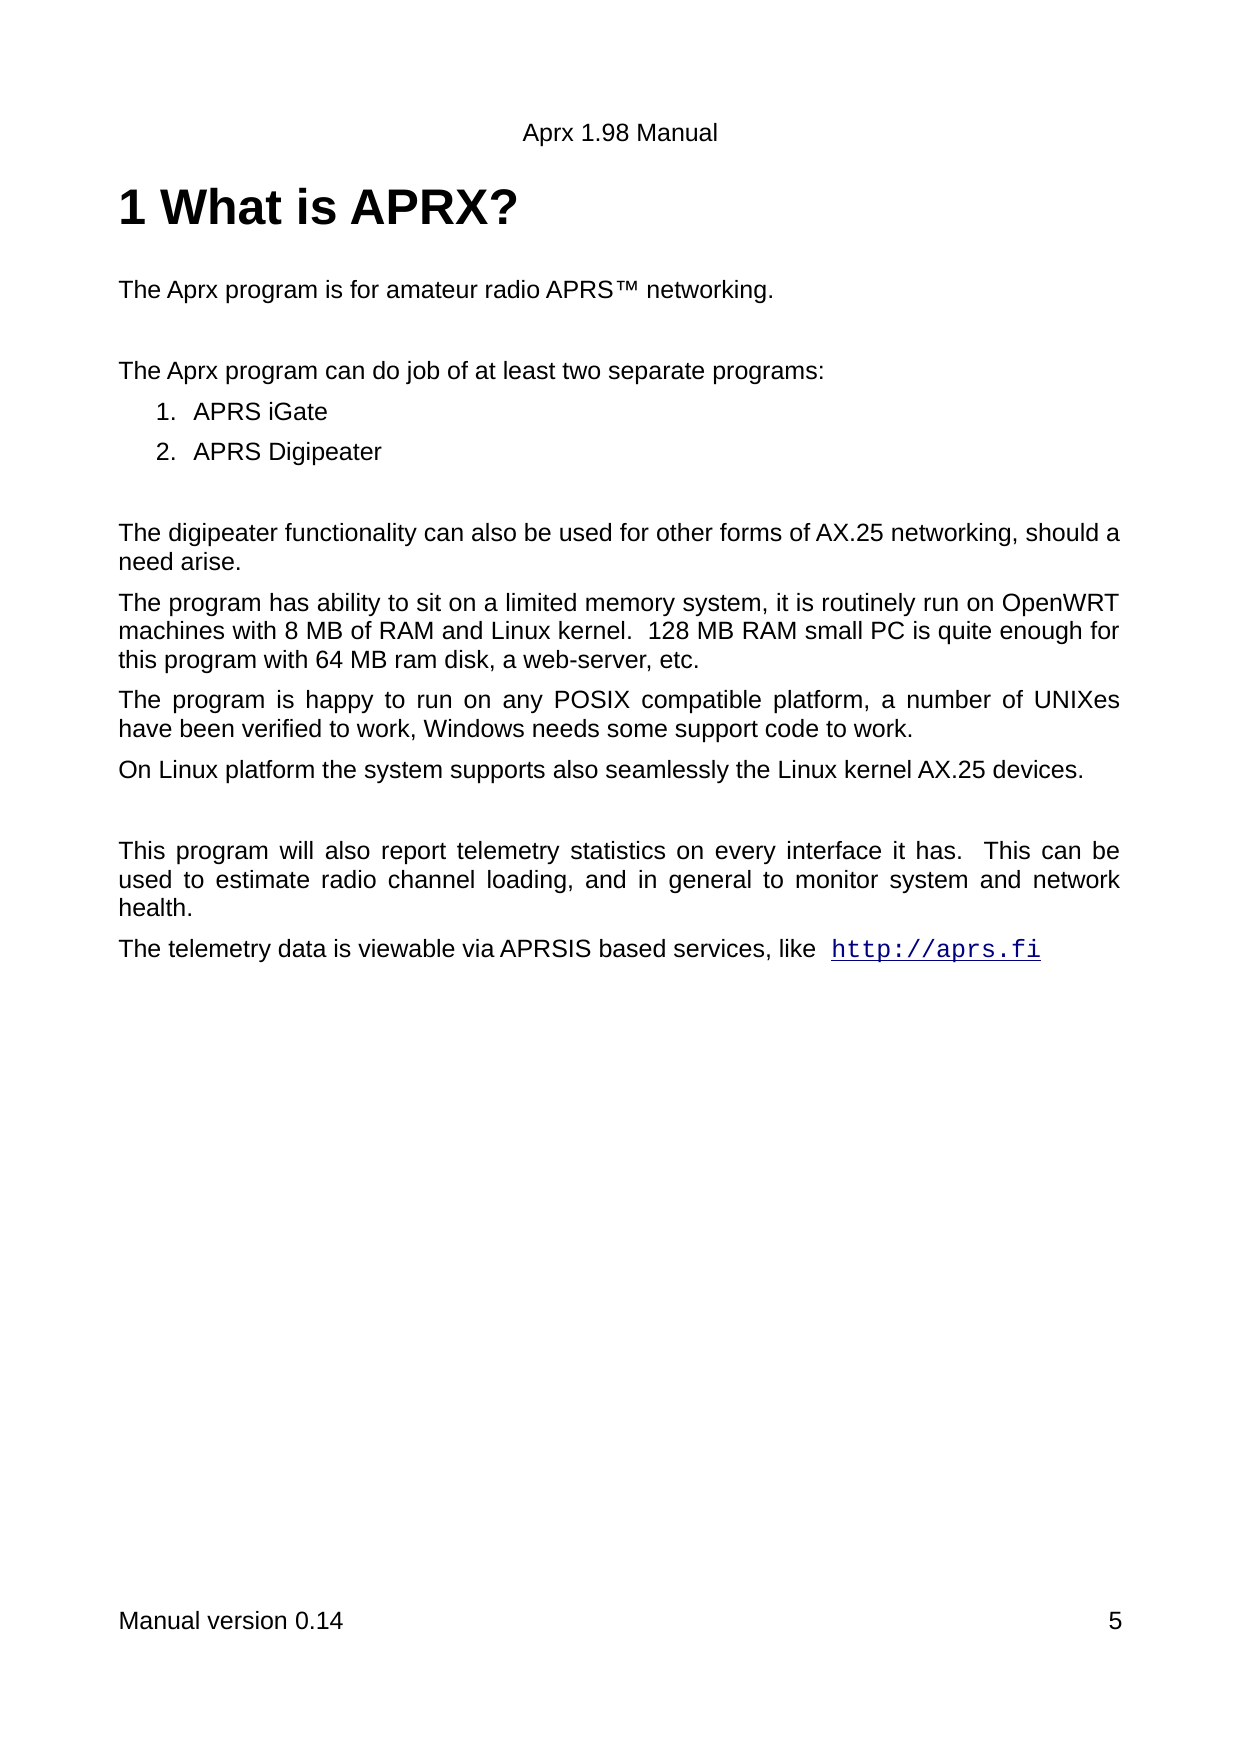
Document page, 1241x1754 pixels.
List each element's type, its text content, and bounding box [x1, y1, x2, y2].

list APRS Digipeater [156, 437, 1122, 466]
text This program will also report telemetry statistics on every interface it has. This can be used to estimate radio channel loading, and in general to monitor system and network health. [118, 836, 1122, 922]
text The program has ability to sit on a limited memory system, it is routinely run on OpenWRT machines with 8 MB of RAM and Linux kernel. 128 MB RAM small PC is quite enough for this program with 64 MB ram disk, a web-server, etc. [118, 587, 1122, 674]
text The telemetry data is viewable via APRSIS based services, like http://aprs.fi [118, 934, 1122, 965]
text The Aprx program is for amateur radio APRS™ networking. [118, 275, 1122, 304]
text The Aprx program can do job of at least two separate programs: [118, 356, 1122, 385]
text The digipeater functionality can also be used for other forms of AX.25 networking, should a need arise. [118, 518, 1122, 576]
list APRS iGate [156, 397, 1122, 425]
text The program is happy to run on any POSIX compatible platform, a number of UNIXes have been verified to work, Windows needs some support code to work. [118, 686, 1122, 743]
text On Linux platform the system supports also seamlessly the Linux kernel AX.25 devices. [118, 755, 1122, 783]
subtitle What is APRX? [118, 177, 1122, 234]
